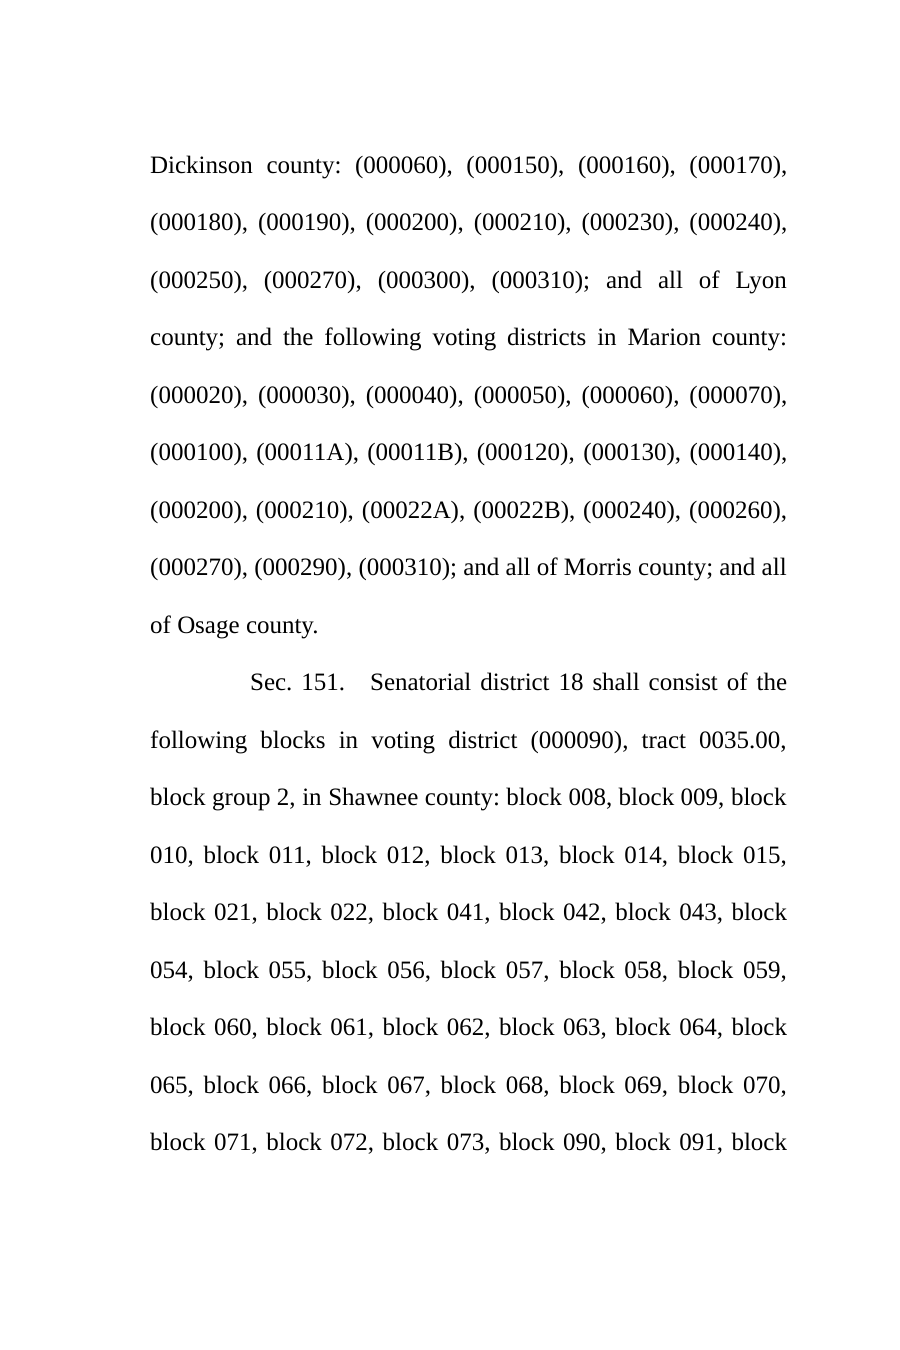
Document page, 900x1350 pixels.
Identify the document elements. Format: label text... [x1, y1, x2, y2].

text Dickinson county: (000060), (000150), (000160), (000170), (000180), (000190), (000200), (000210), (000230), (000240), (000250), (000270), (000300), (000310); and all of Lyon county; and the following voting districts in Marion county: (000020), (000030), (000040), (000050), (000060), (000070), (000100), (00011A), (00011B), (000120), (000130), (000140), (000200), (000210), (00022A), (00022B), (000240), (000260), (000270), (000290), (000310); and all of Morris county; and all of Osage county. [150, 150, 787, 639]
text Sec. 151. Senatorial district 18 shall consist of the following blocks in voting district (000090), tract 0035.00, block group 2, in Shawnee county: block 008, block 009, block 010, block 011, block 012, block 013, block 014, block 015, block 021, block 022, block 041, block 042, block 043, block 054, block 055, block 056, block 057, block 058, block 059, block 060, block 061, block 062, block 063, block 064, block 065, block 066, block 067, block 068, block 069, block 070, block 071, block 072, block 073, block 090, block 091, block [150, 667, 787, 1156]
